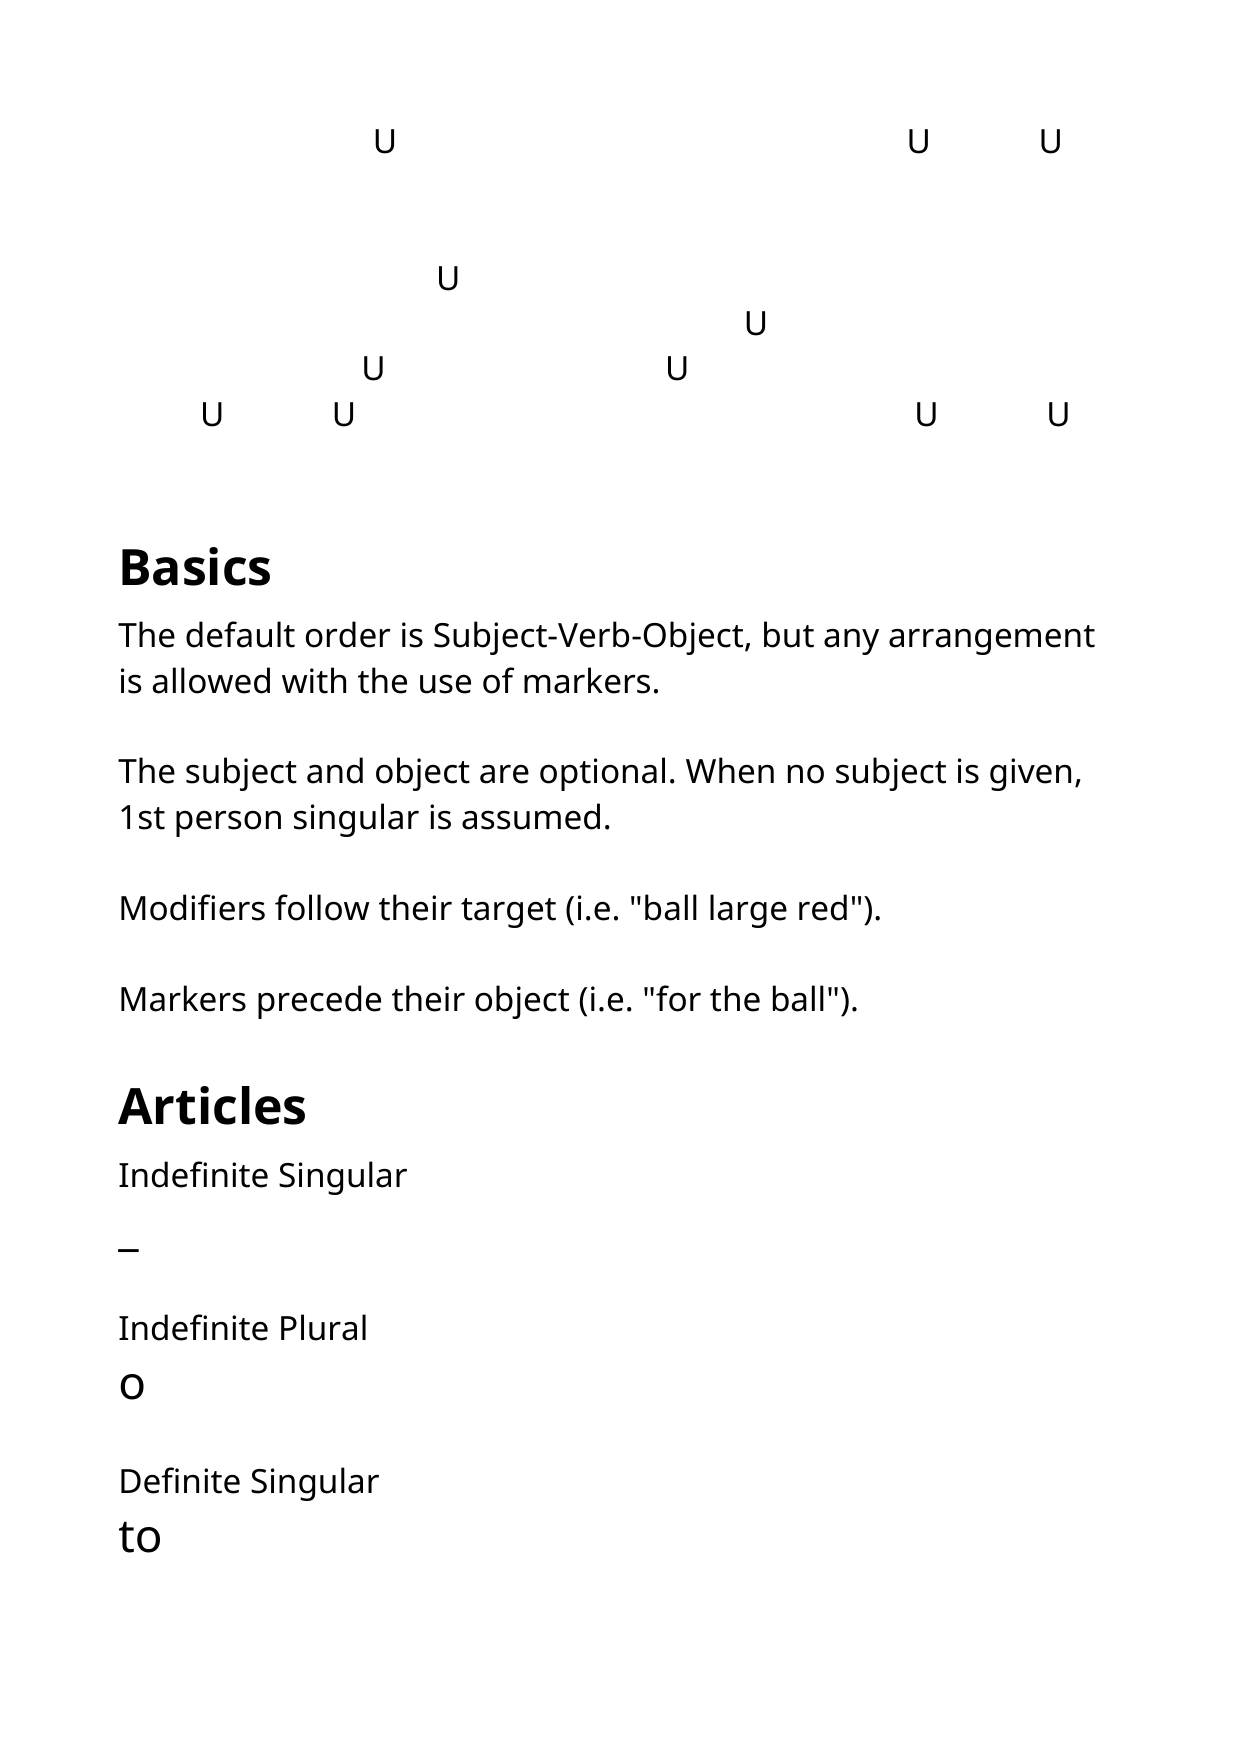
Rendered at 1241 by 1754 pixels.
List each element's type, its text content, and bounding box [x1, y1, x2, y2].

text Indefinite Plural [118, 1305, 1122, 1350]
text Definite Singular [118, 1458, 1122, 1503]
text Indefinite Singular [118, 1151, 1122, 1197]
text The default order is Subject-Verb-Object, but any arrangement is allowed with the use of markers. [118, 612, 1122, 703]
text The subject and object are optional. When no subject is given, 1st person singular is assumed. [118, 748, 1122, 839]
subtitle Articles [118, 1071, 1122, 1139]
text Modifiers follow their target (i.e. "ball large red"). [118, 884, 1122, 930]
text to [118, 1503, 1122, 1566]
text o [118, 1350, 1122, 1412]
text pasen? Zu,nel krUs pasen. "tan vOsO pru etu sE." sUnu OkrUs eru pasen. tan vOs os etu sE un anu doks. [118, 118, 1122, 209]
text Markers precede their object (i.e. "for the ball"). [118, 975, 1122, 1021]
subtitle Basics [118, 531, 1122, 599]
text _ [118, 1197, 1122, 1259]
text krUsO te pasen. es sUnu pasen avum lok o. ?y deb nel brAsO tu tEO? tan vOs os etu sE un anu doks. es sUnu pasen avum lok #iesw. ?U nel krUs pasen? Zu,nel krUs pasen. "tan vOsO pru etu sE." sUnu OkrUs eru pasen. y den nel brAs te tEO. sUnu OkrUs eru pasen. [118, 254, 1122, 481]
